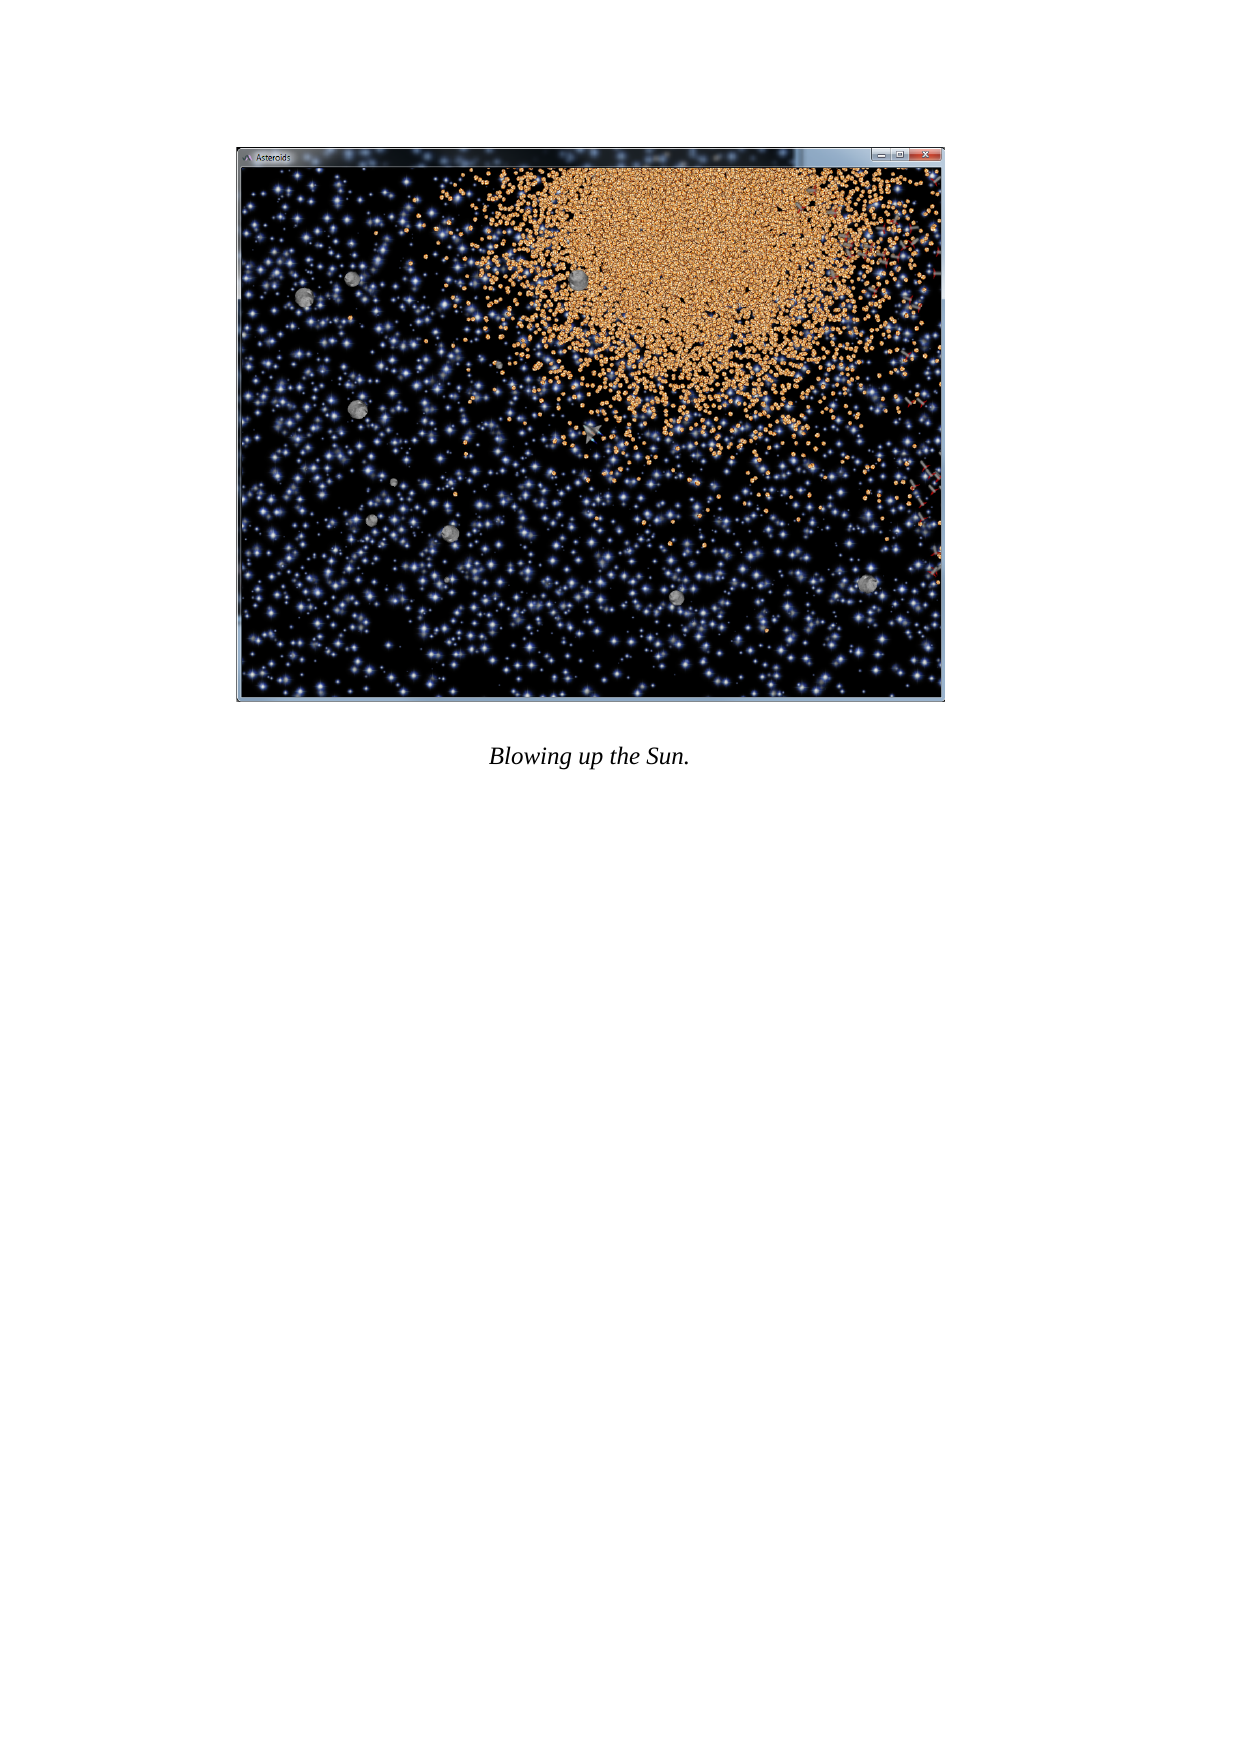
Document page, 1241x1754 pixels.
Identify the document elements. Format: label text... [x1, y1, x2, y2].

text Blowing up the Sun. [148, 741, 1033, 770]
picture [236, 147, 945, 702]
